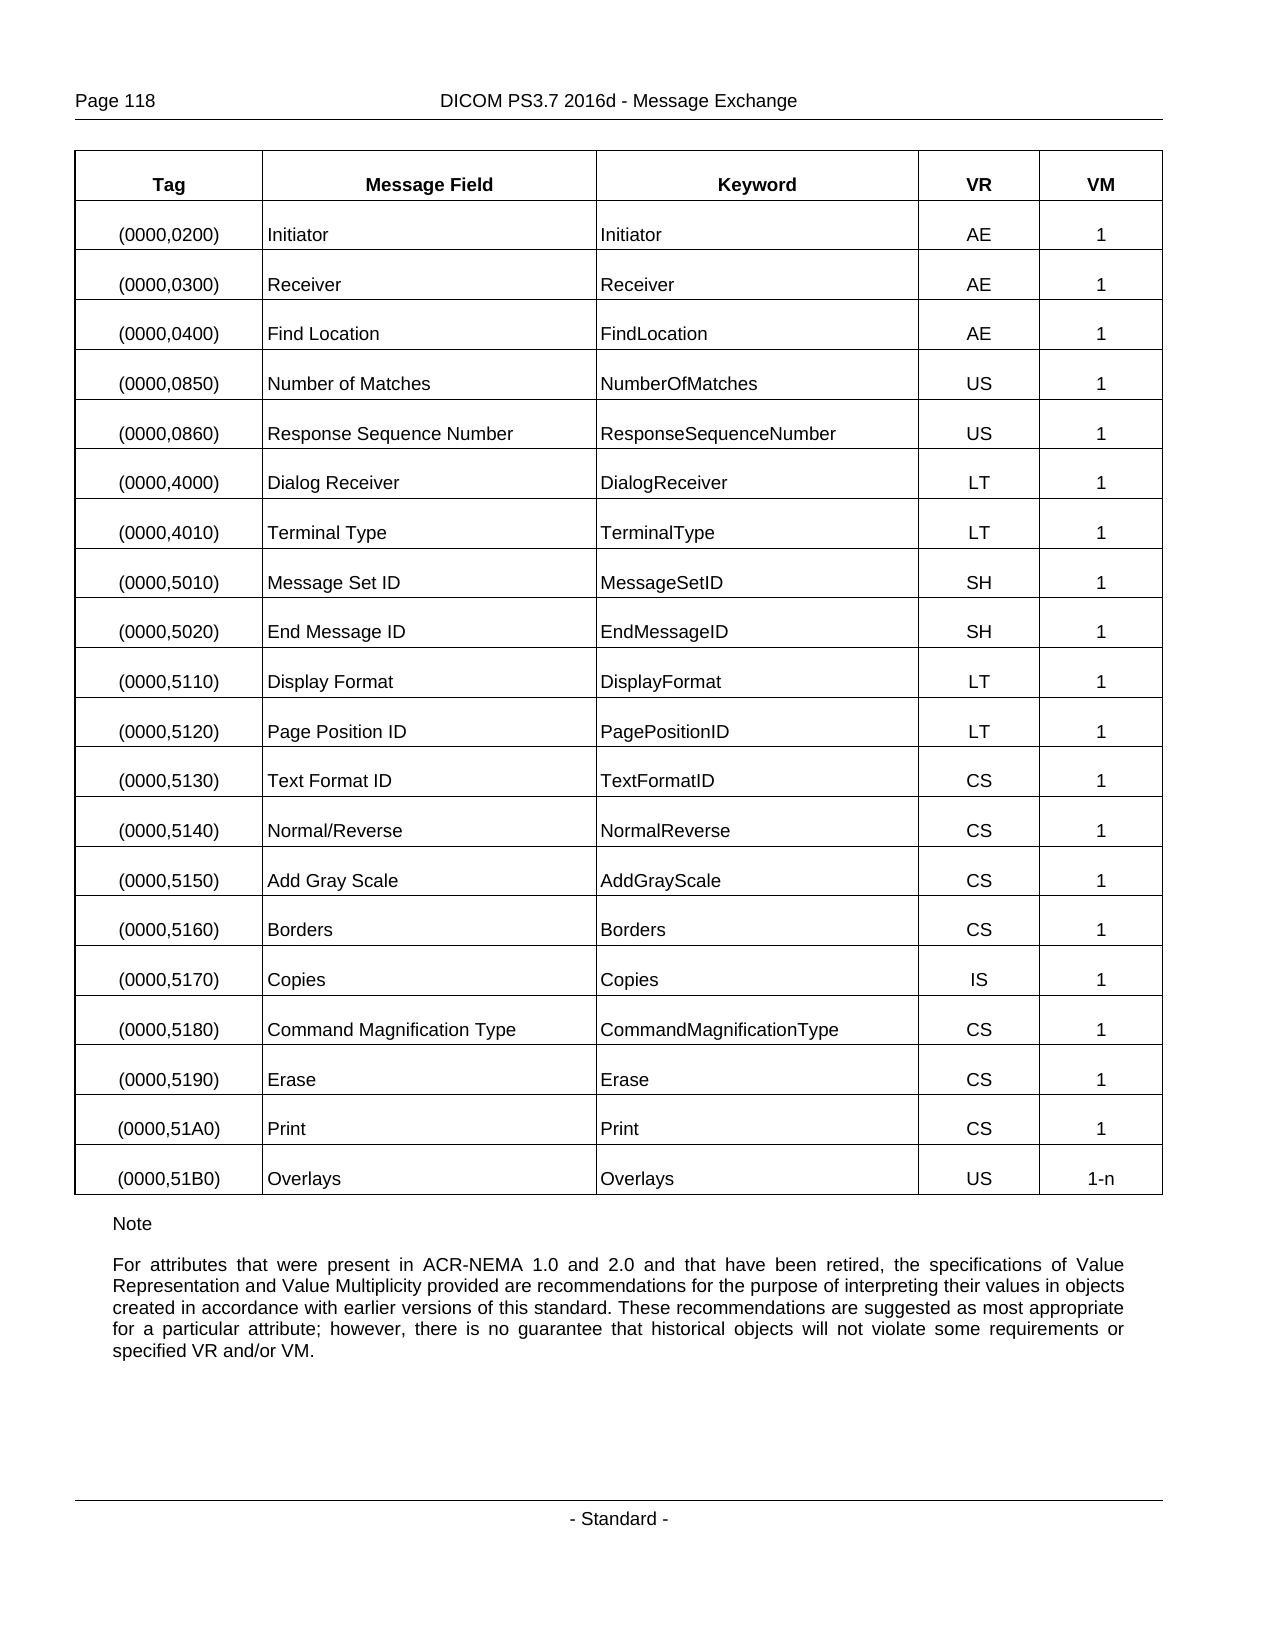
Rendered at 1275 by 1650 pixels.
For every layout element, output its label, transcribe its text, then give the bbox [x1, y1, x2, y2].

table_cell Erase [597, 1045, 918, 1094]
table_cell 1-n [1040, 1145, 1162, 1193]
table_cell ResponseSequenceNumber [597, 400, 918, 448]
table_cell CS [919, 847, 1039, 895]
table_cell 1 [1040, 1095, 1162, 1144]
table_cell (0000,5120) [76, 698, 262, 746]
table_cell 1 [1040, 499, 1162, 547]
table_cell Overlays [263, 1145, 596, 1193]
table_cell CommandMagnificationType [597, 996, 918, 1044]
table_cell Display Format [263, 648, 596, 697]
table_cell 1 [1040, 747, 1162, 796]
table_cell 1 [1040, 797, 1162, 846]
table_cell Initiator [263, 201, 596, 249]
table_cell NumberOfMatches [597, 350, 918, 398]
table_cell SH [919, 549, 1039, 597]
table_cell 1 [1040, 300, 1162, 349]
table_cell CS [919, 1095, 1039, 1144]
table_cell (0000,51A0) [76, 1095, 262, 1144]
table_cell Terminal Type [263, 499, 596, 547]
table_cell (0000,5190) [76, 1045, 262, 1094]
table_cell Copies [263, 946, 596, 995]
table_cell US [919, 350, 1039, 398]
table_cell CS [919, 896, 1039, 945]
table_cell LT [919, 499, 1039, 547]
table_header VR [919, 151, 1039, 200]
table_cell 1 [1040, 1045, 1162, 1094]
table_cell Response Sequence Number [263, 400, 596, 448]
text For attributes that were present in ACR-NEMA 1.0 and 2.0 and that have been retired, the specifications of Value Representation and Value Multiplicity provided are recommendations for the purpose of interpreting their values in objects created in accordance with earlier versions of this standard. These recommendations are suggested as most appropriate for a particular attribute; however, there is no guarantee that historical objects will not violate some requirements or specified VR and/or VM. [112, 1253, 1125, 1361]
table_cell AE [919, 250, 1039, 299]
table_cell (0000,0200) [76, 201, 262, 249]
table_cell (0000,4010) [76, 499, 262, 547]
table_cell AddGrayScale [597, 847, 918, 895]
table_cell FindLocation [597, 300, 918, 349]
table_cell (0000,5130) [76, 747, 262, 796]
table_cell AE [919, 300, 1039, 349]
table_cell 1 [1040, 698, 1162, 746]
table_cell US [919, 400, 1039, 448]
table_cell Normal/Reverse [263, 797, 596, 846]
table_cell 1 [1040, 449, 1162, 498]
table_cell (0000,0300) [76, 250, 262, 299]
table_cell 1 [1040, 549, 1162, 597]
table_cell (0000,5110) [76, 648, 262, 697]
table_cell MessageSetID [597, 549, 918, 597]
table_cell 1 [1040, 250, 1162, 299]
table_header Tag [76, 151, 262, 200]
table_cell NormalReverse [597, 797, 918, 846]
table_cell Find Location [263, 300, 596, 349]
table_cell Number of Matches [263, 350, 596, 398]
text Note [112, 1213, 1125, 1235]
table_cell Print [263, 1095, 596, 1144]
table_cell LT [919, 648, 1039, 697]
table_cell (0000,51B0) [76, 1145, 262, 1193]
table_cell Add Gray Scale [263, 847, 596, 895]
table_cell IS [919, 946, 1039, 995]
table_cell DialogReceiver [597, 449, 918, 498]
table_header Keyword [597, 151, 918, 200]
table_cell (0000,0850) [76, 350, 262, 398]
table_cell 1 [1040, 946, 1162, 995]
table_cell 1 [1040, 896, 1162, 945]
table_cell Initiator [597, 201, 918, 249]
table_cell Borders [263, 896, 596, 945]
table_cell (0000,5010) [76, 549, 262, 597]
table_header Message Field [263, 151, 596, 200]
table_cell Overlays [597, 1145, 918, 1193]
table_cell EndMessageID [597, 598, 918, 647]
table_header VM [1040, 151, 1162, 200]
table_cell (0000,4000) [76, 449, 262, 498]
table_cell LT [919, 449, 1039, 498]
table_cell (0000,5150) [76, 847, 262, 895]
table_cell 1 [1040, 400, 1162, 448]
table_cell 1 [1040, 648, 1162, 697]
table_cell Dialog Receiver [263, 449, 596, 498]
table_cell CS [919, 1045, 1039, 1094]
table_cell US [919, 1145, 1039, 1193]
table_cell (0000,5180) [76, 996, 262, 1044]
table_cell Page Position ID [263, 698, 596, 746]
table_cell (0000,5020) [76, 598, 262, 647]
table_cell 1 [1040, 598, 1162, 647]
table_cell CS [919, 747, 1039, 796]
table_cell Message Set ID [263, 549, 596, 597]
table_cell 1 [1040, 350, 1162, 398]
table_cell TextFormatID [597, 747, 918, 796]
table_cell Borders [597, 896, 918, 945]
table_cell Text Format ID [263, 747, 596, 796]
table_cell 1 [1040, 847, 1162, 895]
table_cell (0000,5170) [76, 946, 262, 995]
table_cell Erase [263, 1045, 596, 1094]
table_cell Print [597, 1095, 918, 1144]
table_cell CS [919, 996, 1039, 1044]
table_cell End Message ID [263, 598, 596, 647]
table_cell AE [919, 201, 1039, 249]
table_cell 1 [1040, 201, 1162, 249]
table_cell CS [919, 797, 1039, 846]
table_cell (0000,0860) [76, 400, 262, 448]
table_cell Copies [597, 946, 918, 995]
table_cell Receiver [263, 250, 596, 299]
table_cell Command Magnification Type [263, 996, 596, 1044]
table_cell LT [919, 698, 1039, 746]
table_cell TerminalType [597, 499, 918, 547]
table_cell PagePositionID [597, 698, 918, 746]
table_cell DisplayFormat [597, 648, 918, 697]
table_cell (0000,5160) [76, 896, 262, 945]
table_cell (0000,5140) [76, 797, 262, 846]
table_cell Receiver [597, 250, 918, 299]
table_cell (0000,0400) [76, 300, 262, 349]
table_cell 1 [1040, 996, 1162, 1044]
table_cell SH [919, 598, 1039, 647]
